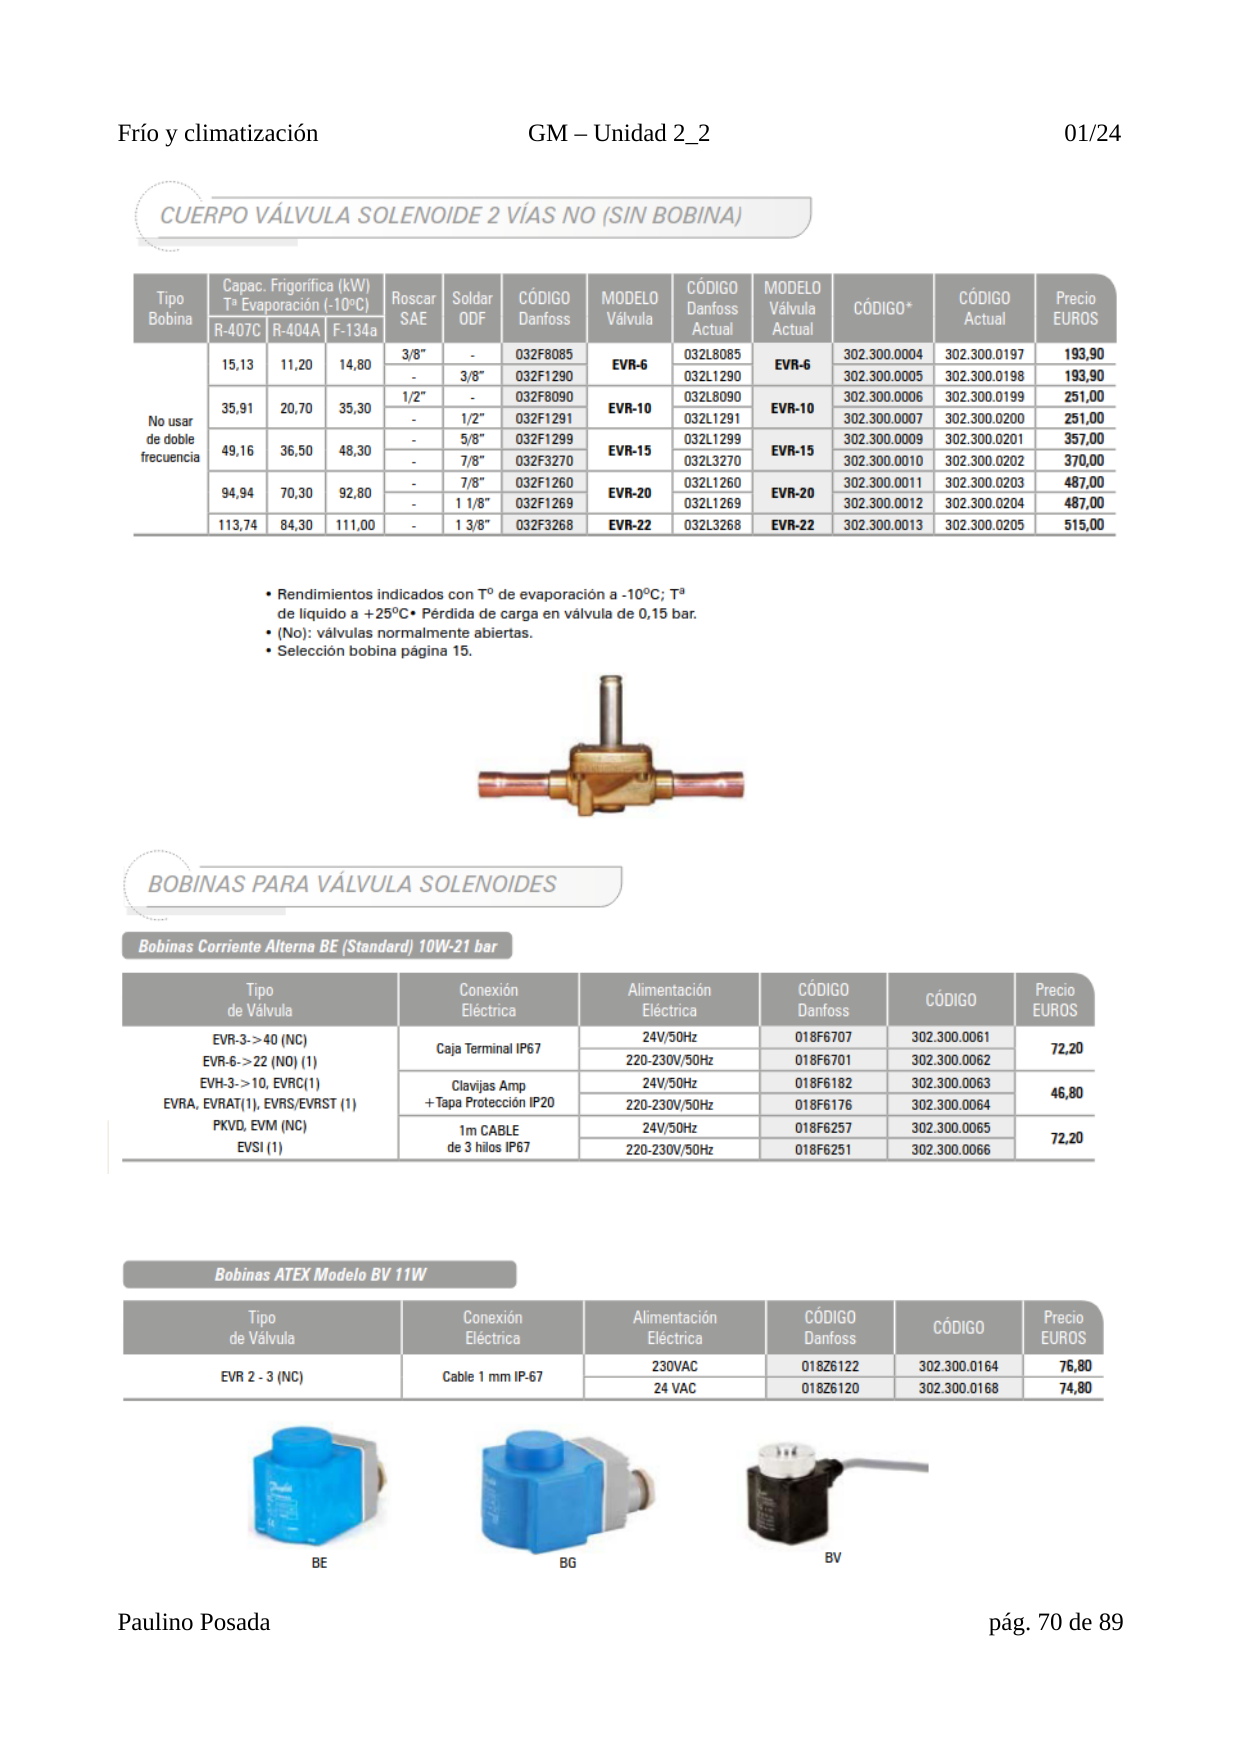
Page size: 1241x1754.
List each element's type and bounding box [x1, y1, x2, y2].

picture [107, 841, 1113, 1174]
picture [117, 176, 1122, 824]
picture [117, 1255, 1122, 1577]
